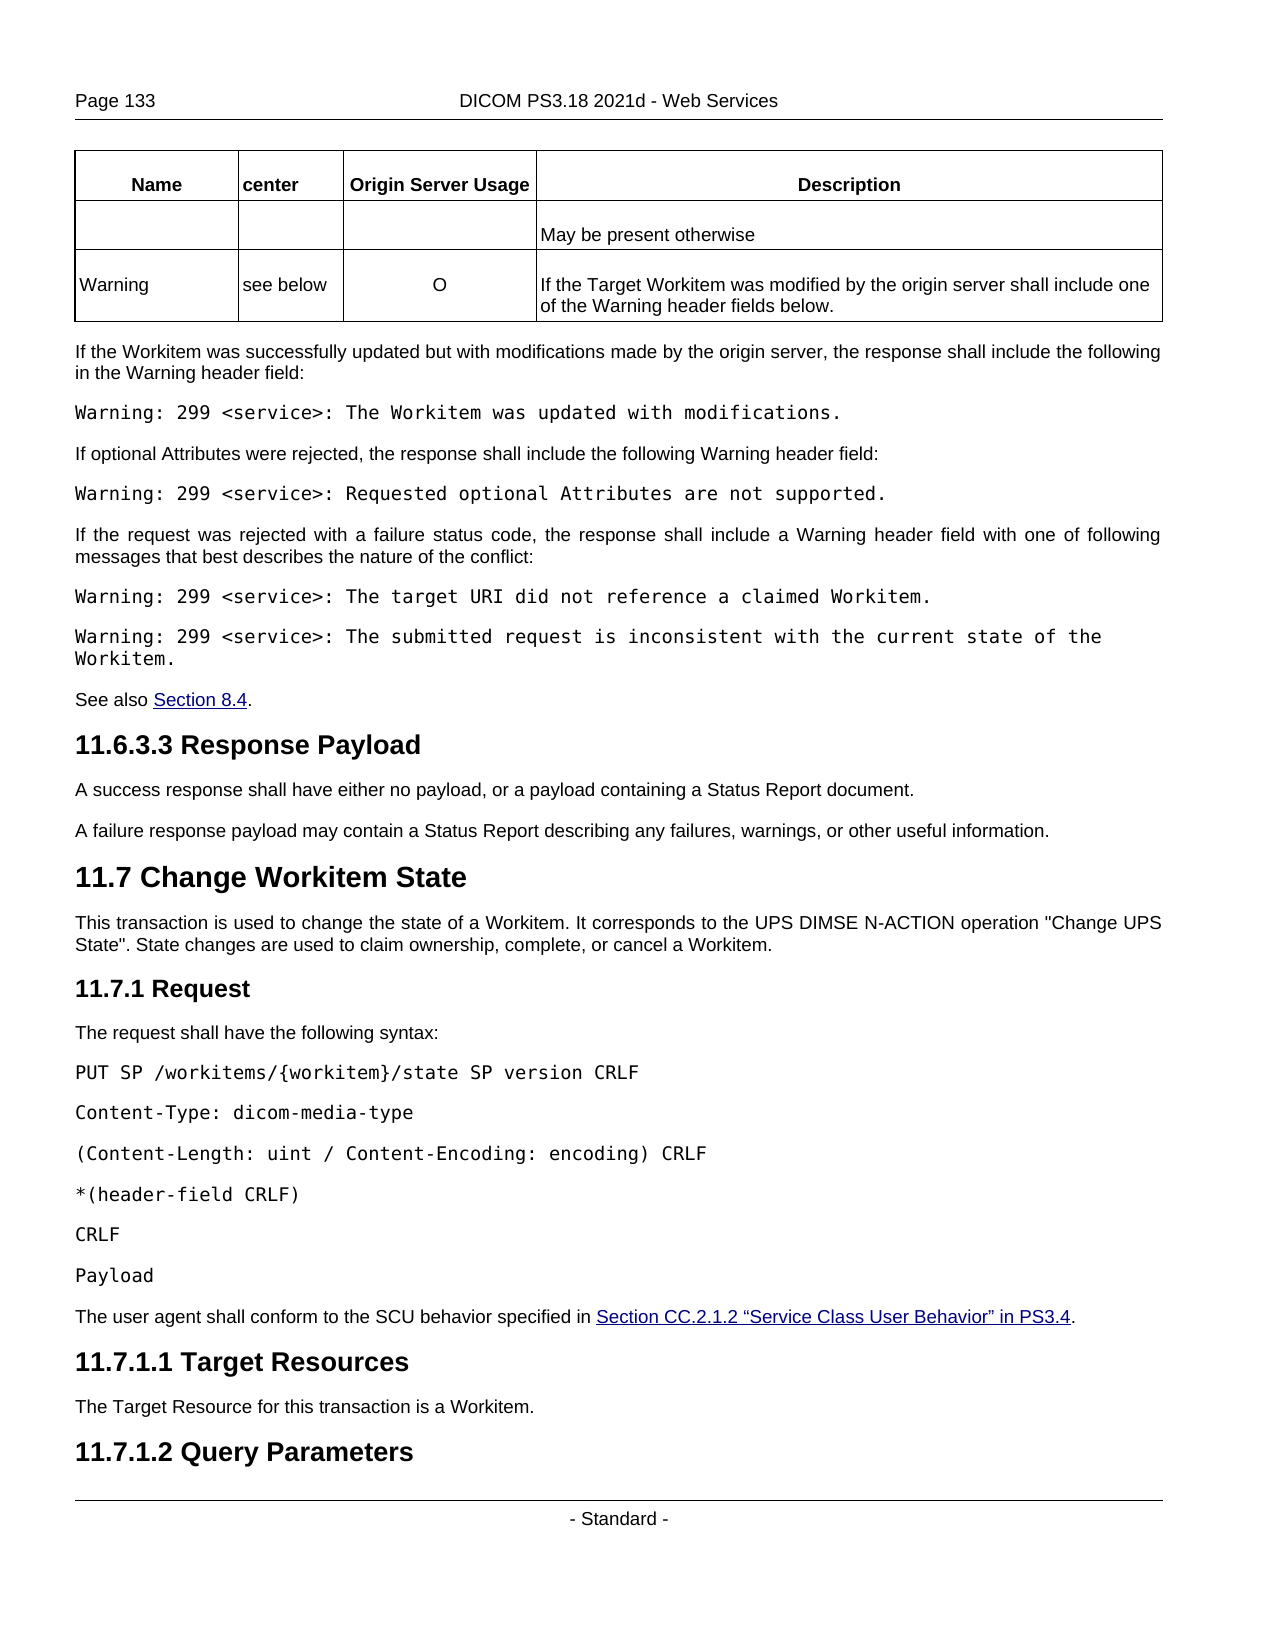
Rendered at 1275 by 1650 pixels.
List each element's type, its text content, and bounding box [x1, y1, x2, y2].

table_cell [239, 201, 343, 249]
text Warning: 299 <service>: The target URI did not reference a claimed Workitem. [75, 586, 1162, 608]
table_header Name [76, 151, 238, 200]
table_header Origin Server Usage [344, 151, 536, 200]
text If the request was rejected with a failure status code, the response shall include a Warning header field with one of following messages that best describes the nature of the conflict: [75, 524, 1162, 567]
text 11.7 Change Workitem State [75, 860, 1162, 893]
table_cell Warning [76, 250, 238, 321]
table_cell [76, 201, 238, 249]
text If optional Attributes were rejected, the response shall include the following Warning header field: [75, 443, 1162, 464]
table_cell see below [239, 250, 343, 321]
text If the Workitem was successfully updated but with modifications made by the origin server, the response shall include the following in the Warning header field: [75, 340, 1162, 383]
text Warning: 299 <service>: Requested optional Attributes are not supported. [75, 483, 1162, 505]
text The Target Resource for this transaction is a Workitem. [75, 1396, 1162, 1417]
text CRLF [75, 1224, 1162, 1246]
text *(header-field CRLF) [75, 1184, 1162, 1206]
text The user agent shall conform to the SCU behavior specified in Section CC.2.1.2 “Service Class User Behavior” in PS3.4. [75, 1306, 1162, 1327]
text Warning: 299 <service>: The Workitem was updated with modifications. [75, 402, 1162, 424]
table_cell If the Target Workitem was modified by the origin server shall include one of the Warning header fields below. [537, 250, 1162, 321]
table_header center [239, 151, 343, 200]
text (Content-Length: uint / Content-Encoding: encoding) CRLF [75, 1143, 1162, 1165]
table_cell [344, 201, 536, 249]
table_header Description [537, 151, 1162, 200]
text Payload [75, 1265, 1162, 1287]
table_cell O [344, 250, 536, 321]
text A failure response payload may contain a Status Report describing any failures, warnings, or other useful information. [75, 819, 1162, 841]
text The request shall have the following syntax: [75, 1021, 1162, 1043]
text 11.7.1.1 Target Resources [75, 1346, 1162, 1377]
text See also Section 8.4. [75, 689, 1162, 710]
table_cell May be present otherwise [537, 201, 1162, 249]
text Content-Type: dicom-media-type [75, 1102, 1162, 1124]
text This transaction is used to change the state of a Workitem. It corresponds to the UPS DIMSE N-ACTION operation "Change UPS State". State changes are used to claim ownership, complete, or cancel a Workitem. [75, 912, 1162, 955]
text Warning: 299 <service>: The submitted request is inconsistent with the current state of the Workitem. [75, 626, 1162, 670]
text 11.6.3.3 Response Payload [75, 729, 1162, 760]
text 11.7.1 Request [75, 974, 1162, 1003]
text A success response shall have either no payload, or a payload containing a Status Report document. [75, 779, 1162, 801]
text PUT SP /workitems/{workitem}/state SP version CRLF [75, 1062, 1162, 1084]
text 11.7.1.2 Query Parameters [75, 1436, 1162, 1467]
